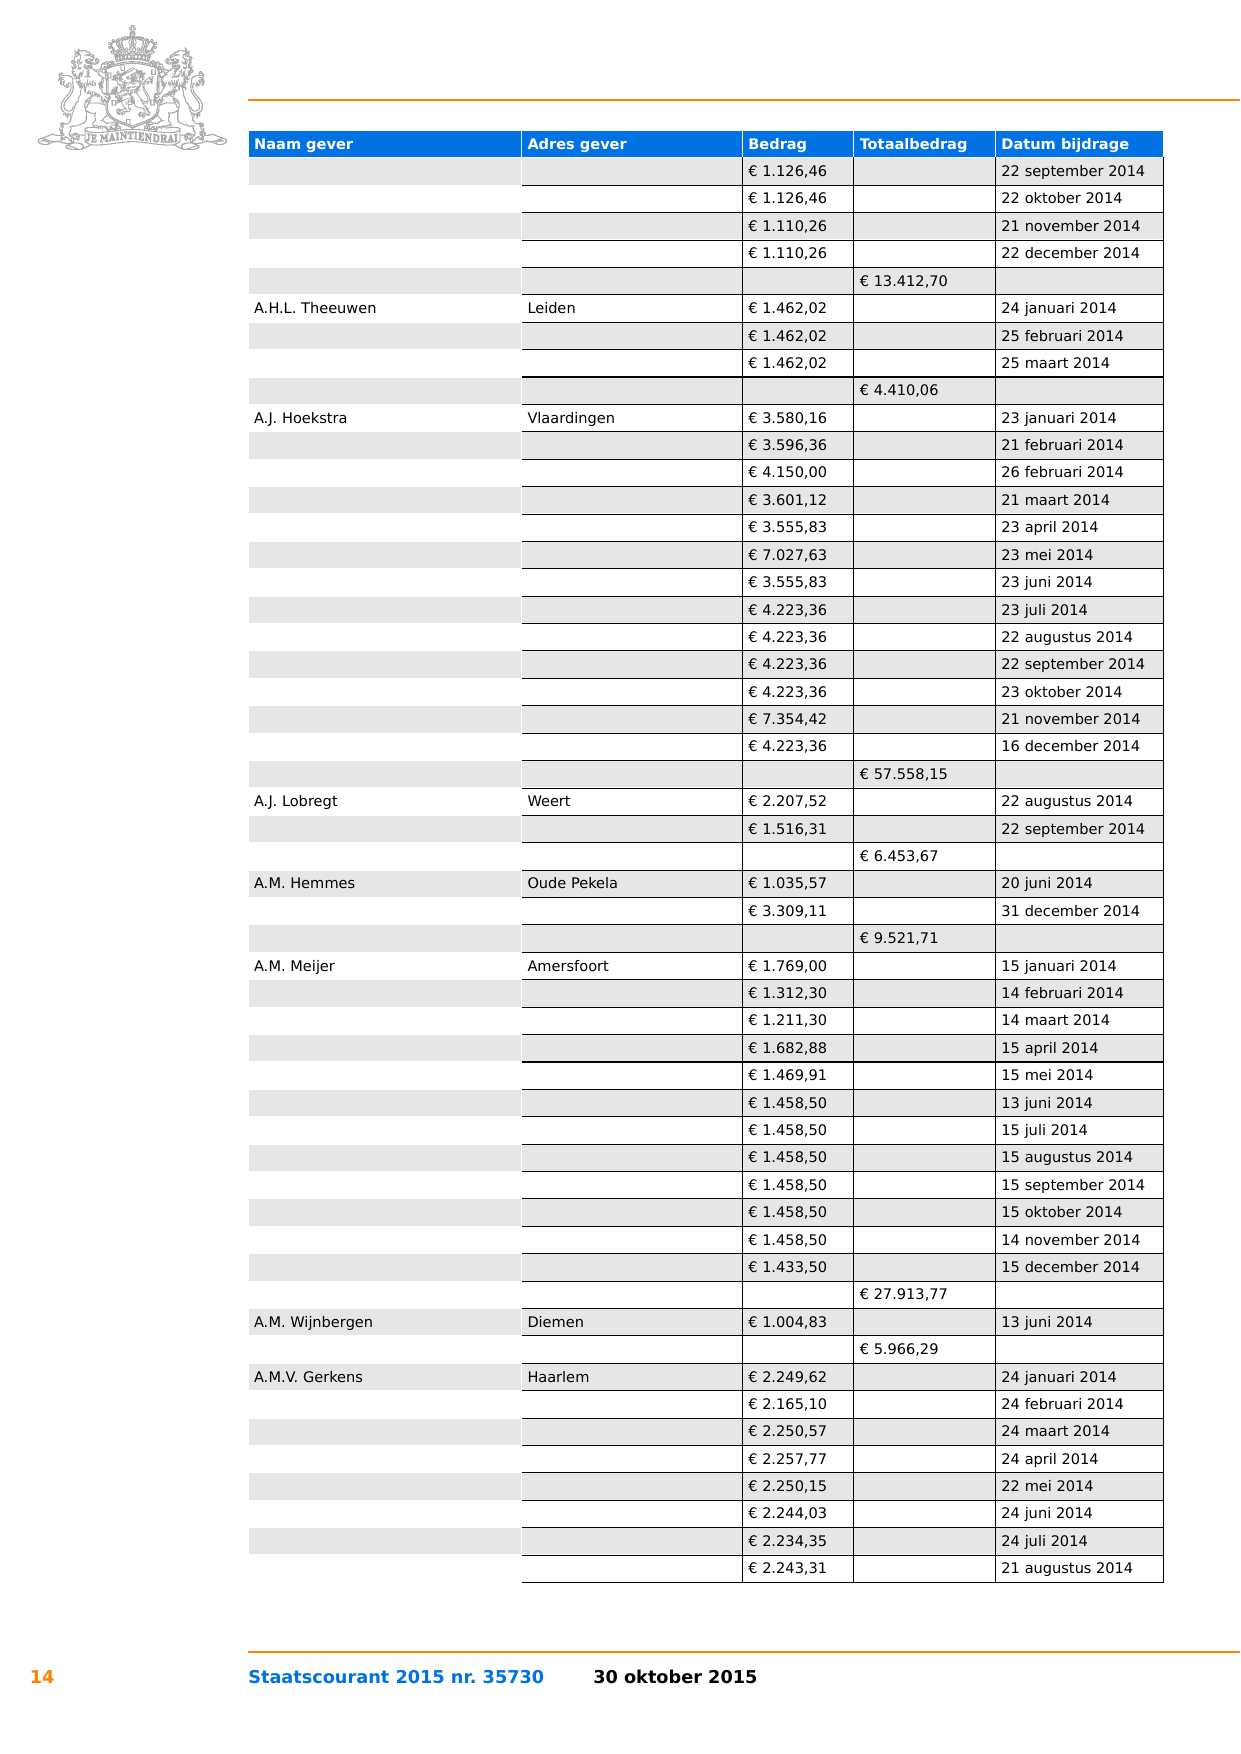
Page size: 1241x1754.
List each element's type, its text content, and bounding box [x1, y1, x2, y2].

table_cell 15 april 2014 [996, 1035, 1163, 1061]
table_cell [854, 597, 995, 623]
table_cell [522, 460, 742, 486]
table_cell [522, 350, 742, 376]
table_header Totaalbedrag [854, 131, 995, 157]
table_cell [249, 186, 521, 212]
table_cell [854, 1008, 995, 1034]
table_cell 15 december 2014 [996, 1254, 1163, 1281]
table_cell € 1.458,50 [743, 1199, 853, 1226]
table_cell [522, 597, 742, 623]
table_cell [854, 1446, 995, 1472]
table_cell 13 juni 2014 [996, 1309, 1163, 1335]
table_cell € 1.769,00 [743, 953, 853, 979]
table_cell € 3.596,36 [743, 432, 853, 459]
table_cell € 1.462,02 [743, 323, 853, 349]
table_cell [854, 1556, 995, 1582]
table_cell 13 juni 2014 [996, 1090, 1163, 1116]
table_cell A.M. Meijer [249, 953, 521, 979]
table_cell [522, 1556, 742, 1582]
table_cell 15 mei 2014 [996, 1063, 1163, 1089]
table_cell Oude Pekela [522, 871, 742, 897]
table_cell [854, 980, 995, 1007]
table_cell [854, 1501, 995, 1527]
table_cell 15 oktober 2014 [996, 1199, 1163, 1226]
table_cell 24 juni 2014 [996, 1501, 1163, 1527]
table_cell 15 januari 2014 [996, 953, 1163, 979]
table_cell [249, 1336, 521, 1363]
table_cell [249, 1199, 521, 1226]
table_cell € 2.165,10 [743, 1391, 853, 1417]
table_cell [249, 1145, 521, 1171]
table_cell 22 augustus 2014 [996, 789, 1163, 815]
table_cell [854, 487, 995, 513]
table_cell [854, 1528, 995, 1554]
table_cell € 4.223,36 [743, 651, 853, 678]
table_cell [522, 679, 742, 705]
table_cell € 4.150,00 [743, 460, 853, 486]
table_cell [854, 1364, 995, 1390]
table_header Naam gever [249, 131, 521, 157]
table_cell [743, 268, 853, 294]
table_cell € 1.110,26 [743, 241, 853, 267]
table_cell 21 maart 2014 [996, 487, 1163, 513]
table_cell € 1.004,83 [743, 1309, 853, 1335]
table_cell [249, 542, 521, 568]
table_cell [249, 1473, 521, 1500]
table_cell [522, 432, 742, 459]
table_cell [249, 460, 521, 486]
table_cell 22 september 2014 [996, 651, 1163, 678]
table_cell [854, 241, 995, 267]
table_cell € 1.462,02 [743, 295, 853, 322]
table_cell 24 januari 2014 [996, 295, 1163, 322]
table_cell € 4.223,36 [743, 624, 853, 650]
table_cell [522, 1336, 742, 1363]
table_cell [522, 1501, 742, 1527]
table_cell 23 april 2014 [996, 515, 1163, 541]
table_cell [522, 624, 742, 650]
table_cell 20 juni 2014 [996, 871, 1163, 897]
table_cell [249, 1556, 521, 1582]
table_cell € 7.027,63 [743, 542, 853, 568]
table_cell € 1.110,26 [743, 213, 853, 239]
table_cell € 1.462,02 [743, 350, 853, 376]
table_cell [854, 213, 995, 239]
table_cell 23 oktober 2014 [996, 679, 1163, 705]
table_cell 24 april 2014 [996, 1446, 1163, 1472]
table_cell 24 juli 2014 [996, 1528, 1163, 1554]
table_cell [249, 487, 521, 513]
table_cell [854, 953, 995, 979]
table_cell [522, 1227, 742, 1253]
table_cell Amersfoort [522, 953, 742, 979]
table_cell [854, 651, 995, 678]
table_cell [522, 1419, 742, 1445]
table_cell [743, 1282, 853, 1308]
table_cell [522, 213, 742, 239]
table_cell € 2.244,03 [743, 1501, 853, 1527]
table_cell [854, 816, 995, 842]
table_cell [743, 378, 853, 404]
table_header Datum bijdrage [996, 131, 1163, 157]
table_cell € 27.913,77 [854, 1282, 995, 1308]
table_cell [522, 1391, 742, 1417]
table_cell [854, 1419, 995, 1445]
table_cell [854, 1145, 995, 1171]
table_cell € 3.555,83 [743, 515, 853, 541]
table_cell 14 november 2014 [996, 1227, 1163, 1253]
table_cell [854, 542, 995, 568]
table_cell € 3.309,11 [743, 898, 853, 924]
table_cell [522, 1199, 742, 1226]
table_cell Weert [522, 789, 742, 815]
table_cell [854, 1035, 995, 1061]
table_cell [996, 761, 1163, 787]
table_cell [854, 1090, 995, 1116]
table_cell [522, 816, 742, 842]
table_cell [854, 706, 995, 733]
table_cell € 4.223,36 [743, 597, 853, 623]
table_cell [996, 1336, 1163, 1363]
table_cell [522, 1172, 742, 1198]
table_cell [854, 186, 995, 212]
table_cell [249, 679, 521, 705]
table_cell [854, 295, 995, 322]
table_header Adres gever [522, 131, 742, 157]
table_cell 14 maart 2014 [996, 1008, 1163, 1034]
table_cell [522, 378, 742, 404]
table_cell [522, 542, 742, 568]
table_cell € 2.250,57 [743, 1419, 853, 1445]
table_cell [522, 1145, 742, 1171]
table_cell € 1.458,50 [743, 1227, 853, 1253]
table_cell [249, 1090, 521, 1116]
table_cell [996, 268, 1163, 294]
table_cell [854, 460, 995, 486]
table_cell [854, 1199, 995, 1226]
table_cell [522, 268, 742, 294]
table_cell [854, 1063, 995, 1089]
table_cell [854, 1172, 995, 1198]
table_cell [522, 1446, 742, 1472]
table_cell [522, 158, 742, 185]
table_cell 22 september 2014 [996, 816, 1163, 842]
table_cell [854, 1117, 995, 1143]
table_cell [522, 1090, 742, 1116]
table_cell € 3.601,12 [743, 487, 853, 513]
table_cell [522, 1254, 742, 1281]
table_cell € 1.469,91 [743, 1063, 853, 1089]
table_cell 24 februari 2014 [996, 1391, 1163, 1417]
table_cell € 2.234,35 [743, 1528, 853, 1554]
table_cell [249, 350, 521, 376]
table_cell [854, 871, 995, 897]
table_cell [249, 241, 521, 267]
table_cell 15 augustus 2014 [996, 1145, 1163, 1171]
table_cell [522, 980, 742, 1007]
table_cell 24 januari 2014 [996, 1364, 1163, 1390]
table_cell [854, 405, 995, 431]
table_cell [522, 1528, 742, 1554]
table_cell [249, 925, 521, 952]
table_cell [249, 624, 521, 650]
table_cell [249, 1391, 521, 1417]
table_cell [854, 679, 995, 705]
table_cell A.J. Lobregt [249, 789, 521, 815]
table_cell € 4.223,36 [743, 734, 853, 760]
table_cell 31 december 2014 [996, 898, 1163, 924]
table_cell [522, 515, 742, 541]
table_cell [743, 843, 853, 869]
table_cell [249, 1008, 521, 1034]
table_cell 23 mei 2014 [996, 542, 1163, 568]
table_cell € 1.458,50 [743, 1172, 853, 1198]
table_cell [522, 898, 742, 924]
picture [38, 25, 227, 150]
table_cell [854, 1391, 995, 1417]
table_cell [249, 268, 521, 294]
table_cell € 13.412,70 [854, 268, 995, 294]
table_cell 21 augustus 2014 [996, 1556, 1163, 1582]
table_cell € 7.354,42 [743, 706, 853, 733]
table_cell A.M. Hemmes [249, 871, 521, 897]
table_cell [996, 843, 1163, 869]
table_cell [522, 323, 742, 349]
table_cell [522, 1035, 742, 1061]
table_cell [854, 734, 995, 760]
table_cell € 3.580,16 [743, 405, 853, 431]
table_cell [854, 1473, 995, 1500]
table_cell 26 februari 2014 [996, 460, 1163, 486]
table_cell € 1.126,46 [743, 158, 853, 185]
table_cell [522, 1063, 742, 1089]
table_cell € 5.966,29 [854, 1336, 995, 1363]
table_cell [854, 624, 995, 650]
table_cell [522, 734, 742, 760]
table_cell [522, 651, 742, 678]
table_cell 21 november 2014 [996, 706, 1163, 733]
table_cell [522, 706, 742, 733]
table_cell 22 augustus 2014 [996, 624, 1163, 650]
table_cell [522, 1008, 742, 1034]
table_cell € 2.243,31 [743, 1556, 853, 1582]
table_cell [522, 186, 742, 212]
table_cell [854, 350, 995, 376]
table_cell [249, 816, 521, 842]
table_cell [996, 925, 1163, 952]
table_cell [522, 761, 742, 787]
table_cell [522, 569, 742, 596]
table_cell Diemen [522, 1309, 742, 1335]
table_cell [854, 789, 995, 815]
table_cell Haarlem [522, 1364, 742, 1390]
table_cell 22 oktober 2014 [996, 186, 1163, 212]
table_cell [249, 569, 521, 596]
table_cell [522, 843, 742, 869]
table_cell [854, 1227, 995, 1253]
table_cell 22 mei 2014 [996, 1473, 1163, 1500]
table_cell € 1.211,30 [743, 1008, 853, 1034]
table_cell [854, 569, 995, 596]
table_cell [249, 898, 521, 924]
table_cell [249, 706, 521, 733]
table_cell [249, 1446, 521, 1472]
table_cell € 2.257,77 [743, 1446, 853, 1472]
table_header Bedrag [743, 131, 853, 157]
table_cell € 1.458,50 [743, 1117, 853, 1143]
table_cell [249, 1501, 521, 1527]
table_cell € 1.682,88 [743, 1035, 853, 1061]
table_cell € 1.458,50 [743, 1090, 853, 1116]
table_cell [854, 1254, 995, 1281]
table_cell A.J. Hoekstra [249, 405, 521, 431]
table_cell [854, 1309, 995, 1335]
table_cell [249, 980, 521, 1007]
table_cell [249, 323, 521, 349]
table_cell [522, 1117, 742, 1143]
table_cell 23 januari 2014 [996, 405, 1163, 431]
table_cell 16 december 2014 [996, 734, 1163, 760]
table_cell [249, 1227, 521, 1253]
table_cell [249, 1528, 521, 1554]
table_cell [249, 1172, 521, 1198]
table_cell [854, 898, 995, 924]
table_cell € 3.555,83 [743, 569, 853, 596]
table_cell [854, 323, 995, 349]
table_cell 22 december 2014 [996, 241, 1163, 267]
table_cell 23 juni 2014 [996, 569, 1163, 596]
table_cell [249, 213, 521, 239]
table_cell 14 februari 2014 [996, 980, 1163, 1007]
table_cell [249, 1117, 521, 1143]
table_cell [249, 1035, 521, 1061]
table_cell [522, 487, 742, 513]
table_cell [249, 378, 521, 404]
table_cell € 2.249,62 [743, 1364, 853, 1390]
table_cell € 1.312,30 [743, 980, 853, 1007]
table_cell [522, 241, 742, 267]
table_cell € 2.250,15 [743, 1473, 853, 1500]
table_cell € 2.207,52 [743, 789, 853, 815]
table_cell € 1.516,31 [743, 816, 853, 842]
table_cell € 9.521,71 [854, 925, 995, 952]
table_cell 22 september 2014 [996, 158, 1163, 185]
table_cell [854, 158, 995, 185]
table_cell 23 juli 2014 [996, 597, 1163, 623]
table_cell € 1.433,50 [743, 1254, 853, 1281]
table_cell [249, 761, 521, 787]
table_cell Vlaardingen [522, 405, 742, 431]
table_cell [743, 1336, 853, 1363]
table_cell 25 februari 2014 [996, 323, 1163, 349]
table_cell [249, 432, 521, 459]
table_cell [249, 1419, 521, 1445]
table_cell 15 september 2014 [996, 1172, 1163, 1198]
table_cell € 1.458,50 [743, 1145, 853, 1171]
table_cell 25 maart 2014 [996, 350, 1163, 376]
table_cell € 57.558,15 [854, 761, 995, 787]
table_cell Leiden [522, 295, 742, 322]
table_cell [249, 1254, 521, 1281]
table_cell [854, 515, 995, 541]
table_cell € 1.035,57 [743, 871, 853, 897]
table_cell 15 juli 2014 [996, 1117, 1163, 1143]
table_cell € 6.453,67 [854, 843, 995, 869]
table_cell 21 februari 2014 [996, 432, 1163, 459]
table_cell [249, 158, 521, 185]
table_cell [249, 1282, 521, 1308]
table_cell [743, 761, 853, 787]
table_cell [522, 1282, 742, 1308]
table_cell [996, 378, 1163, 404]
table_cell A.M.V. Gerkens [249, 1364, 521, 1390]
table_cell € 1.126,46 [743, 186, 853, 212]
table_cell [249, 1063, 521, 1089]
table_cell 21 november 2014 [996, 213, 1163, 239]
table_cell 24 maart 2014 [996, 1419, 1163, 1445]
table_cell [249, 734, 521, 760]
table_cell [249, 515, 521, 541]
table_cell [522, 925, 742, 952]
table_cell [522, 1473, 742, 1500]
table_cell A.M. Wijnbergen [249, 1309, 521, 1335]
table_cell A.H.L. Theeuwen [249, 295, 521, 322]
table_cell [854, 432, 995, 459]
table_cell [249, 843, 521, 869]
table_cell [249, 651, 521, 678]
table_cell € 4.223,36 [743, 679, 853, 705]
table_cell € 4.410,06 [854, 378, 995, 404]
table_cell [743, 925, 853, 952]
table_cell [249, 597, 521, 623]
table_cell [996, 1282, 1163, 1308]
